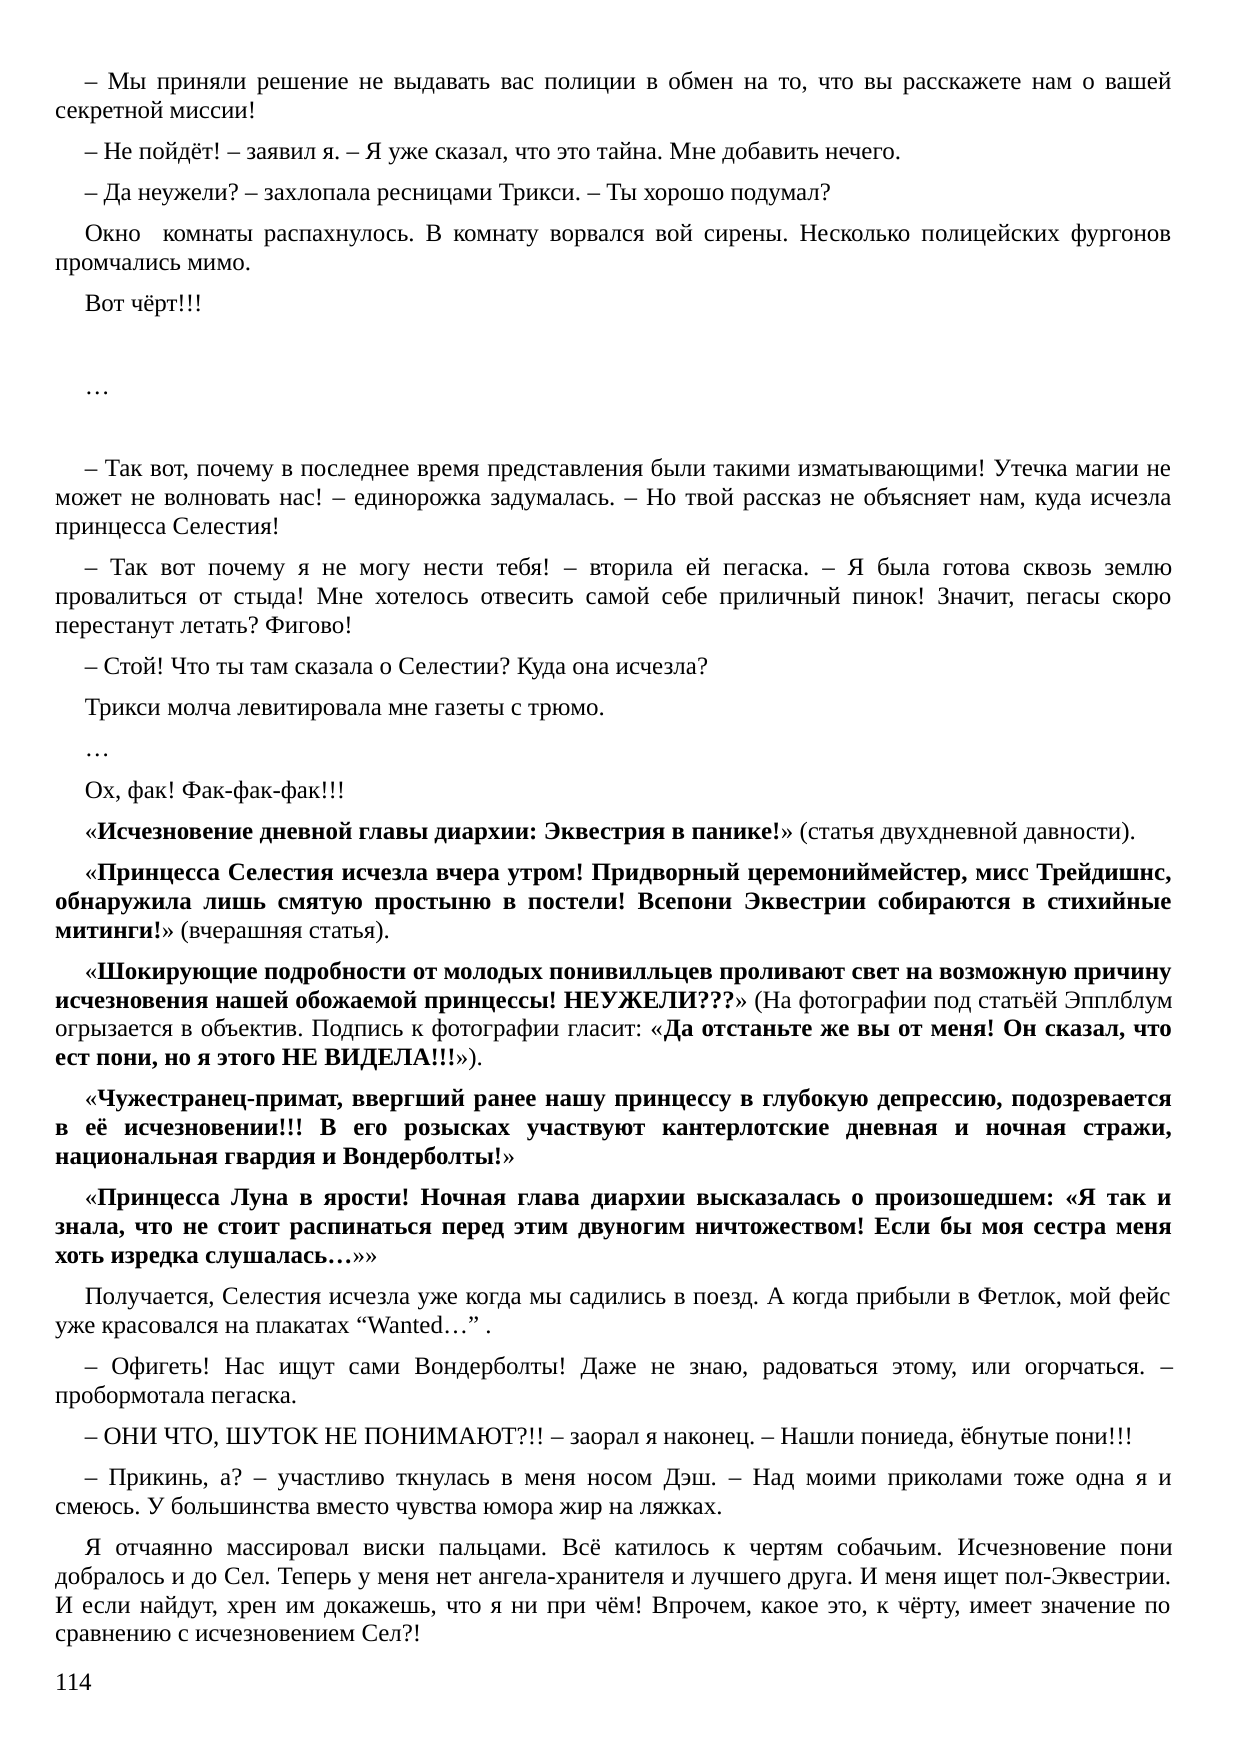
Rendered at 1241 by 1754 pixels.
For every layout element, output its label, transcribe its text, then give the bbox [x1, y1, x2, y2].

text – Да неужели? – захлопала ресницами Трикси. – Ты хорошо подумал? [55, 177, 1173, 206]
text – Мы приняли решение не выдавать вас полиции в обмен на то, что вы расскажете нам о вашей секретной миссии! [55, 66, 1173, 123]
text – Не пойдёт! – заявил я. – Я уже сказал, что это тайна. Мне добавить нечего. [55, 136, 1173, 165]
text – Прикинь, а? – участливо ткнулась в меня носом Дэш. – Над моими приколами тоже одна я и смеюсь. У большинства вместо чувства юмора жир на ляжках. [55, 1462, 1173, 1520]
text – Так вот почему я не могу нести тебя! – вторила ей пегаска. – Я была готова сквозь землю провалиться от стыда! Мне хотелось отвесить самой себе приличный пинок! Значит, пегасы скоро перестанут летать? Фигово! [55, 552, 1173, 638]
text Получается, Селестия исчезла уже когда мы садились в поезд. А когда прибыли в Фетлок, мой фейс уже красовался на плакатах “Wanted…” . [55, 1281, 1173, 1338]
text «Принцесса Луна в ярости! Ночная глава диархии высказалась о произошедшем: «Я так и знала, что не стоит распинаться перед этим двуногим ничтожеством! Если бы моя сестра меня хоть изредка слушалась…»» [55, 1182, 1173, 1268]
text Окно комнаты распахнулось. В комнату ворвался вой сирены. Несколько полицейских фургонов промчались мимо. [55, 218, 1173, 276]
text – Стой! Что ты там сказала о Селестии? Куда она исчезла? [55, 651, 1173, 680]
text – Офигеть! Нас ищут сами Вондерболты! Даже не знаю, радоваться этому, или огорчаться. – пробормотала пегаска. [55, 1351, 1173, 1408]
text Вот чёрт!!! [55, 288, 1173, 317]
text «Шокирующие подробности от молодых понивилльцев проливают свет на возможную причину исчезновения нашей обожаемой принцессы! НЕУЖЕЛИ???» (На фотографии под статьёй Эпплблум огрызается в объектив. Подпись к фотографии гласит: «Да отстаньте же вы от меня! Он сказал, что ест пони, но я этого НЕ ВИДЕЛА!!!»). [55, 956, 1173, 1071]
text «Принцесса Селестия исчезла вчера утром! Придворный церемониймейстер, мисс Трейдишнс, обнаружила лишь смятую простыню в постели! Всепони Эквестрии собираются в стихийные митинги!» (вчерашняя статья). [55, 857, 1173, 943]
text – Так вот, почему в последнее время представления были такими изматывающими! Утечка магии не может не волновать нас! – единорожка задумалась. – Но твой рассказ не объясняет нам, куда исчезла принцесса Селестия! [55, 453, 1173, 540]
text «Чужестранец-примат, ввергший ранее нашу принцессу в глубокую депрессию, подозревается в её исчезновении!!! В его розысках участвуют кантерлотские дневная и ночная стражи, национальная гвардия и Вондерболты!» [55, 1083, 1173, 1170]
text … [55, 733, 1173, 762]
text Ох, фак! Фак-фак-фак!!! [55, 775, 1173, 803]
text «Исчезновение дневной главы диархии: Эквестрия в панике!» (статья двухдневной давности). [55, 816, 1173, 845]
text … [55, 371, 1173, 400]
text – ОНИ ЧТО, ШУТОК НЕ ПОНИМАЮТ?!! – заорал я наконец. – Нашли пониеда, ёбнутые пони!!! [55, 1421, 1173, 1450]
text Я отчаянно массировал виски пальцами. Всё катилось к чертям собачьим. Исчезновение пони добралось и до Сел. Теперь у меня нет ангела-хранителя и лучшего друга. И меня ищет пол-Эквестрии. И если найдут, хрен им докажешь, что я ни при чём! Впрочем, какое это, к чёрту, имеет значение по сравнению с исчезновением Сел?! [55, 1532, 1173, 1647]
text Трикси молча левитировала мне газеты с трюмо. [55, 692, 1173, 721]
